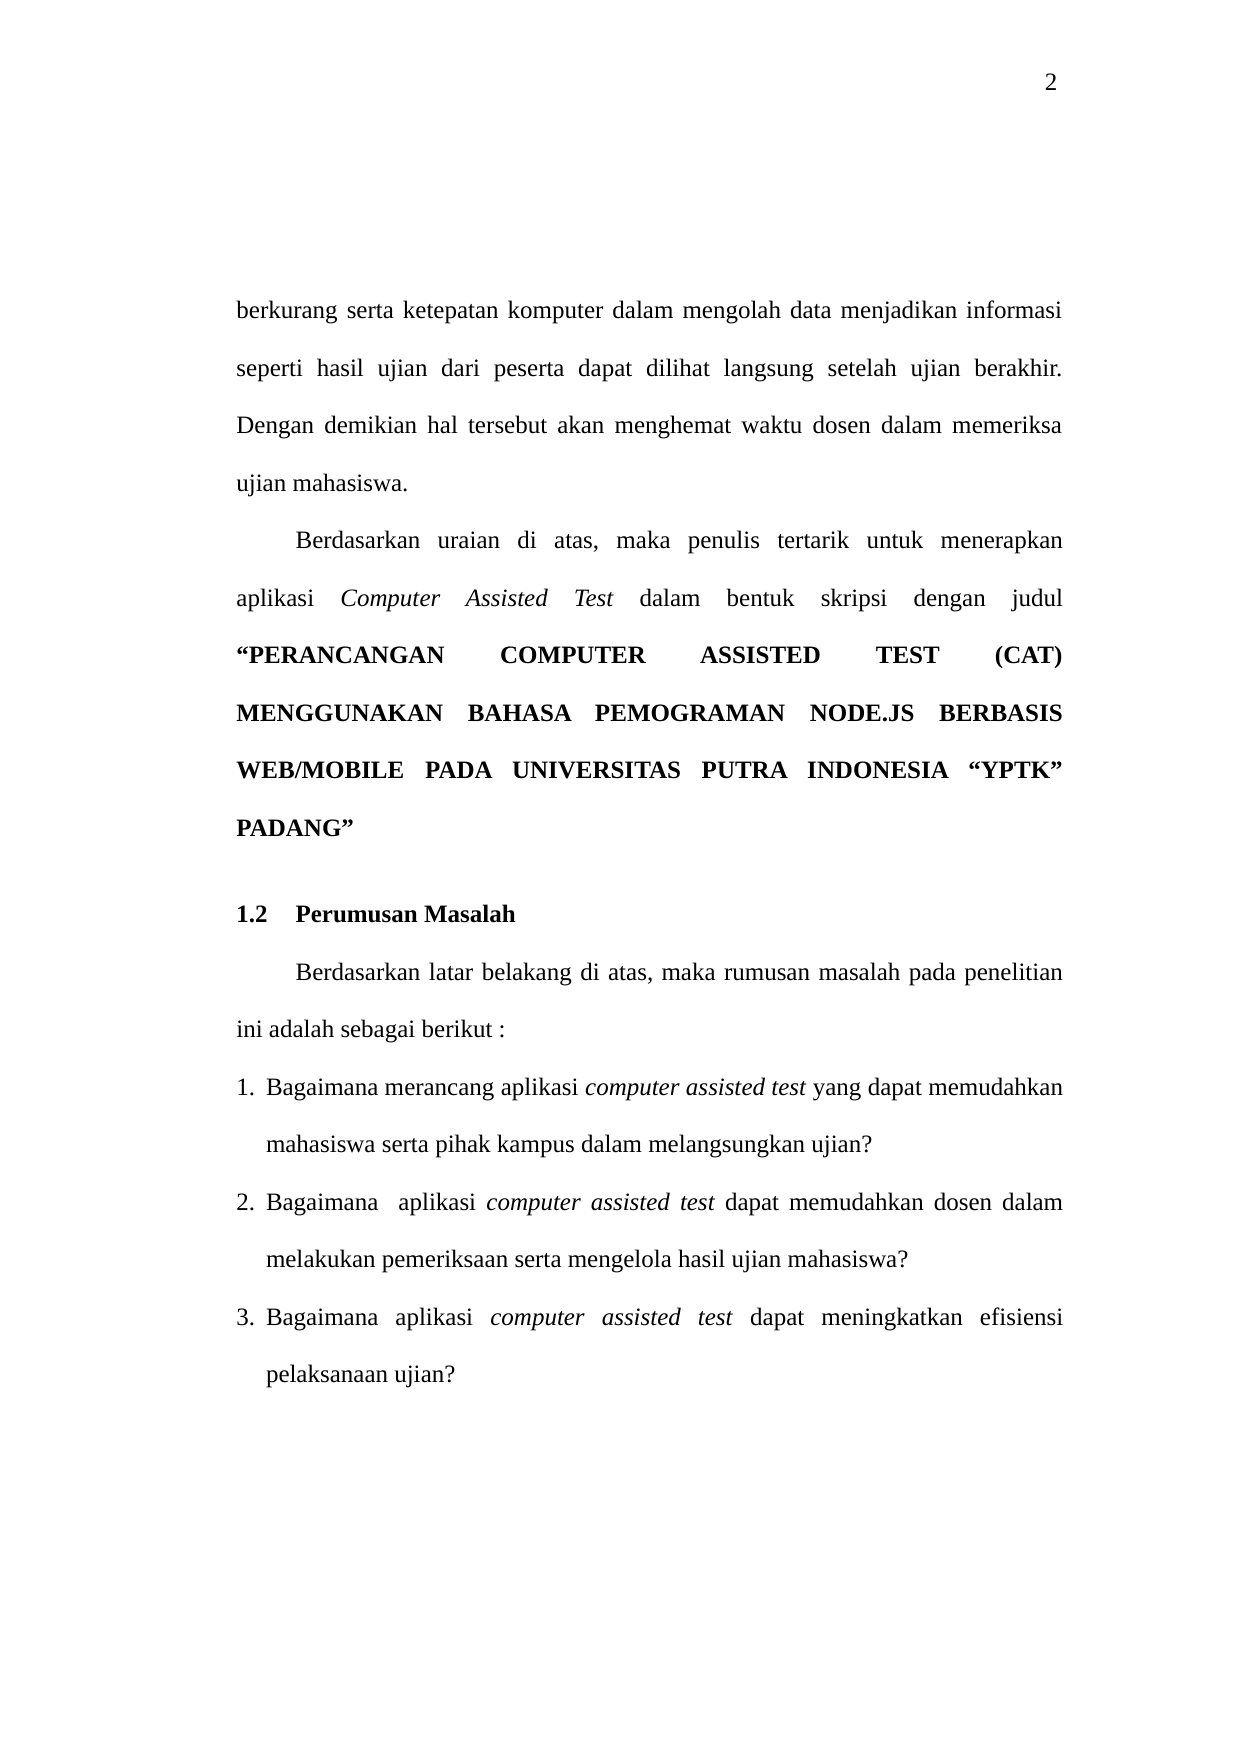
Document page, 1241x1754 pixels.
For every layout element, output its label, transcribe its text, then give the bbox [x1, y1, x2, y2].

list Bagaimana aplikasi computer assisted test dapat memudahkan dosen dalam melakukan pemeriksaan serta mengelola hasil ujian mahasiswa? [236, 1187, 1063, 1273]
text Berdasarkan uraian di atas, maka penulis tertarik untuk menerapkan aplikasi Computer Assisted Test dalam bentuk skripsi dengan judul “PERANCANGAN COMPUTER ASSISTED TEST (CAT) MENGGUNAKAN BAHASA PEMOGRAMAN NODE.JS BERBASIS WEB/MOBILE PADA UNIVERSITAS PUTRA INDONESIA “YPTK” PADANG” [236, 525, 1063, 842]
text berkurang serta ketepatan komputer dalam mengolah data menjadikan informasi seperti hasil ujian dari peserta dapat dilihat langsung setelah ujian berakhir. Dengan demikian hal tersebut akan menghemat waktu dosen dalam memeriksa ujian mahasiswa. [236, 295, 1063, 497]
list Bagaimana aplikasi computer assisted test dapat meningkatkan efisiensi pelaksanaan ujian? [236, 1302, 1063, 1388]
text Berdasarkan latar belakang di atas, maka rumusan masalah pada penelitian ini adalah sebagai berikut : [236, 957, 1063, 1043]
list Bagaimana merancang aplikasi computer assisted test yang dapat memudahkan mahasiswa serta pihak kampus dalam melangsungkan ujian? [236, 1072, 1063, 1158]
subtitle 1.2 Perumusan Masalah [236, 899, 1063, 928]
